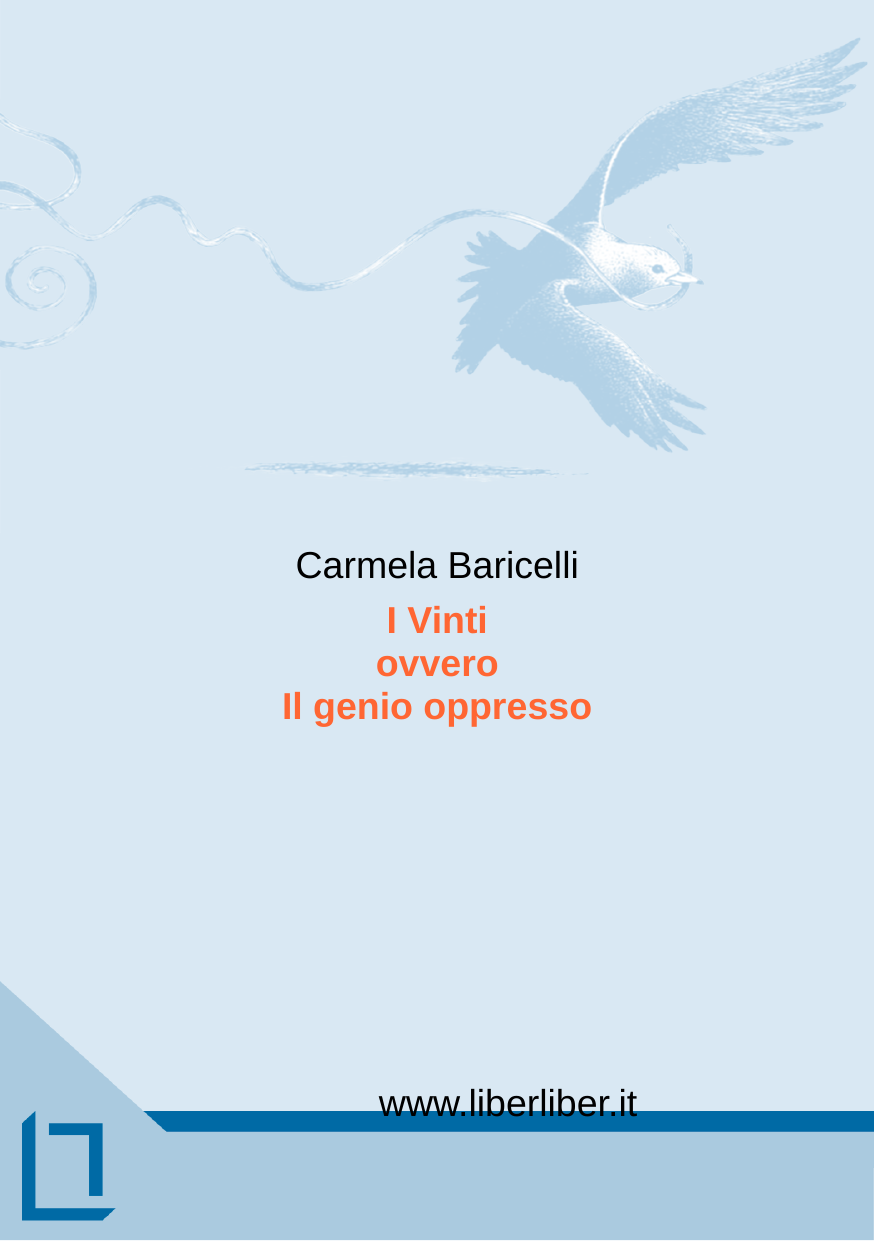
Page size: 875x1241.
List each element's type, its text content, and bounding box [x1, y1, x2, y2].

text I Vinti ovvero Il genio oppresso [94, 598, 779, 727]
picture [0, 0, 874, 1241]
text Carmela Baricelli [94, 543, 779, 586]
text www.liberliber.it [331, 1081, 685, 1124]
